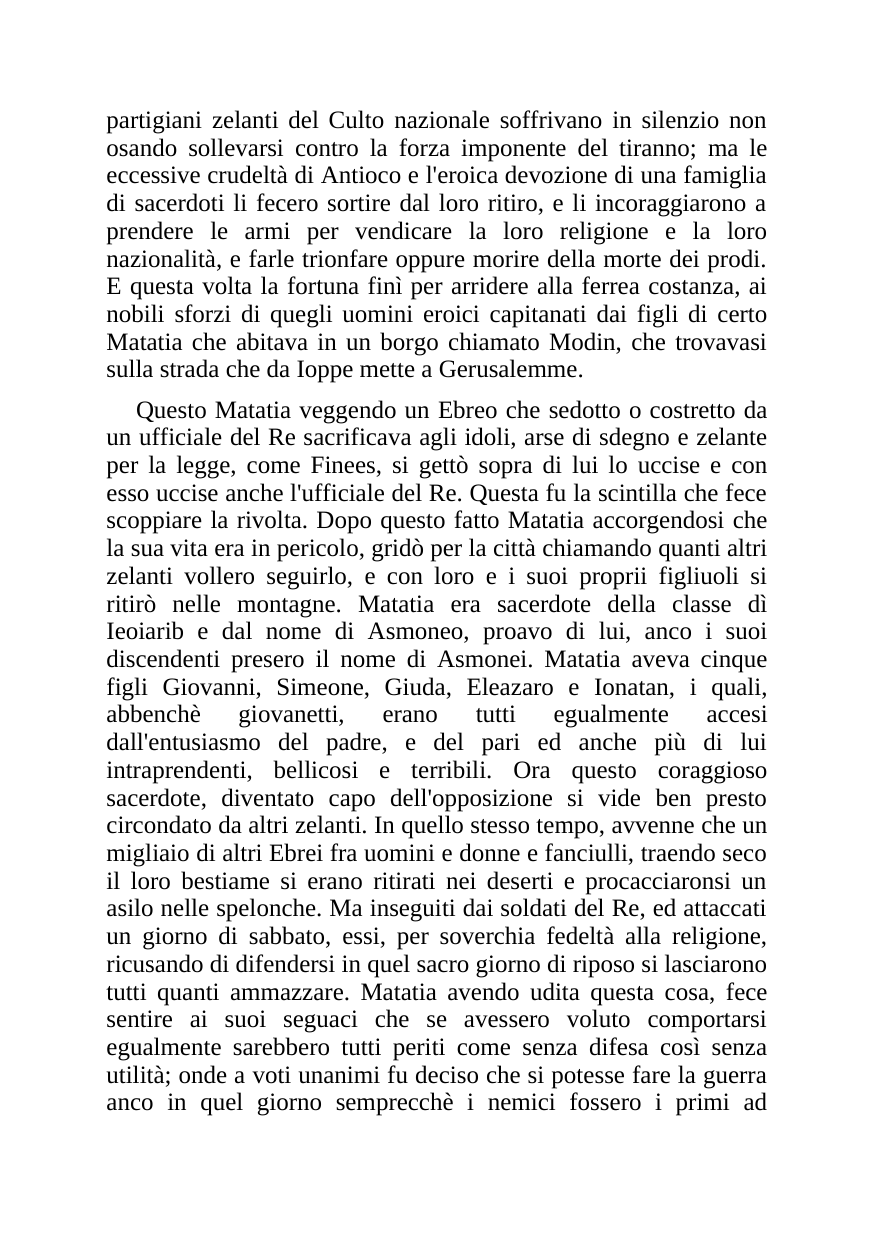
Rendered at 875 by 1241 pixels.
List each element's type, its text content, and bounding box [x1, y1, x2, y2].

text Questo Matatia veggendo un Ebreo che sedotto o costretto da un ufficiale del Re sacrificava agli idoli, arse di sdegno e zelante per la legge, come Finees, si gettò sopra di lui lo uccise e con esso uccise anche l'ufficiale del Re. Questa fu la scintilla che fece scoppiare la rivolta. Dopo questo fatto Matatia accorgendosi che la sua vita era in pericolo, gridò per la città chiamando quanti altri zelanti vollero seguirlo, e con loro e i suoi proprii figliuoli si ritirò nelle montagne. Matatia era sacerdote della classe dì Ieoiarib e dal nome di Asmoneo, proavo di lui, anco i suoi discendenti presero il nome di Asmonei. Matatia aveva cinque figli Giovanni, Simeone, Giuda, Eleazaro e Ionatan, i quali, abbenchè giovanetti, erano tutti egualmente accesi dall'entusiasmo del padre, e del pari ed anche più di lui intraprendenti, bellicosi e terribili. Ora questo coraggioso sacerdote, diventato capo dell'opposizione si vide ben presto circondato da altri zelanti. In quello stesso tempo, avvenne che un migliaio di altri Ebrei fra uomini e donne e fanciulli, traendo seco il loro bestiame si erano ritirati nei deserti e procacciaronsi un asilo nelle spelonche. Ma inseguiti dai soldati del Re, ed attaccati un giorno di sabbato, essi, per soverchia fedeltà alla religione, ricusando di difendersi in quel sacro giorno di riposo si lasciarono tutti quanti ammazzare. Matatia avendo udita questa cosa, fece sentire ai suoi seguaci che se avessero voluto comportarsi egualmente sarebbero tutti periti come senza difesa così senza utilità; onde a voti unanimi fu deciso che si potesse fare la guerra anco in quel giorno semprecchè i nemici fossero i primi ad [106, 396, 768, 1116]
text partigiani zelanti del Culto nazionale soffrivano in silenzio non osando sollevarsi contro la forza imponente del tiranno; ma le eccessive crudeltà di Antioco e l'eroica devozione di una famiglia di sacerdoti li fecero sortire dal loro ritiro, e li incoraggiarono a prendere le armi per vendicare la loro religione e la loro nazionalità, e farle trionfare oppure morire della morte dei prodi. E questa volta la fortuna finì per arridere alla ferrea costanza, ai nobili sforzi di quegli uomini eroici capitanati dai figli di certo Matatia che abitava in un borgo chiamato Modin, che trovavasi sulla strada che da Ioppe mette a Gerusalemme. [106, 106, 768, 383]
